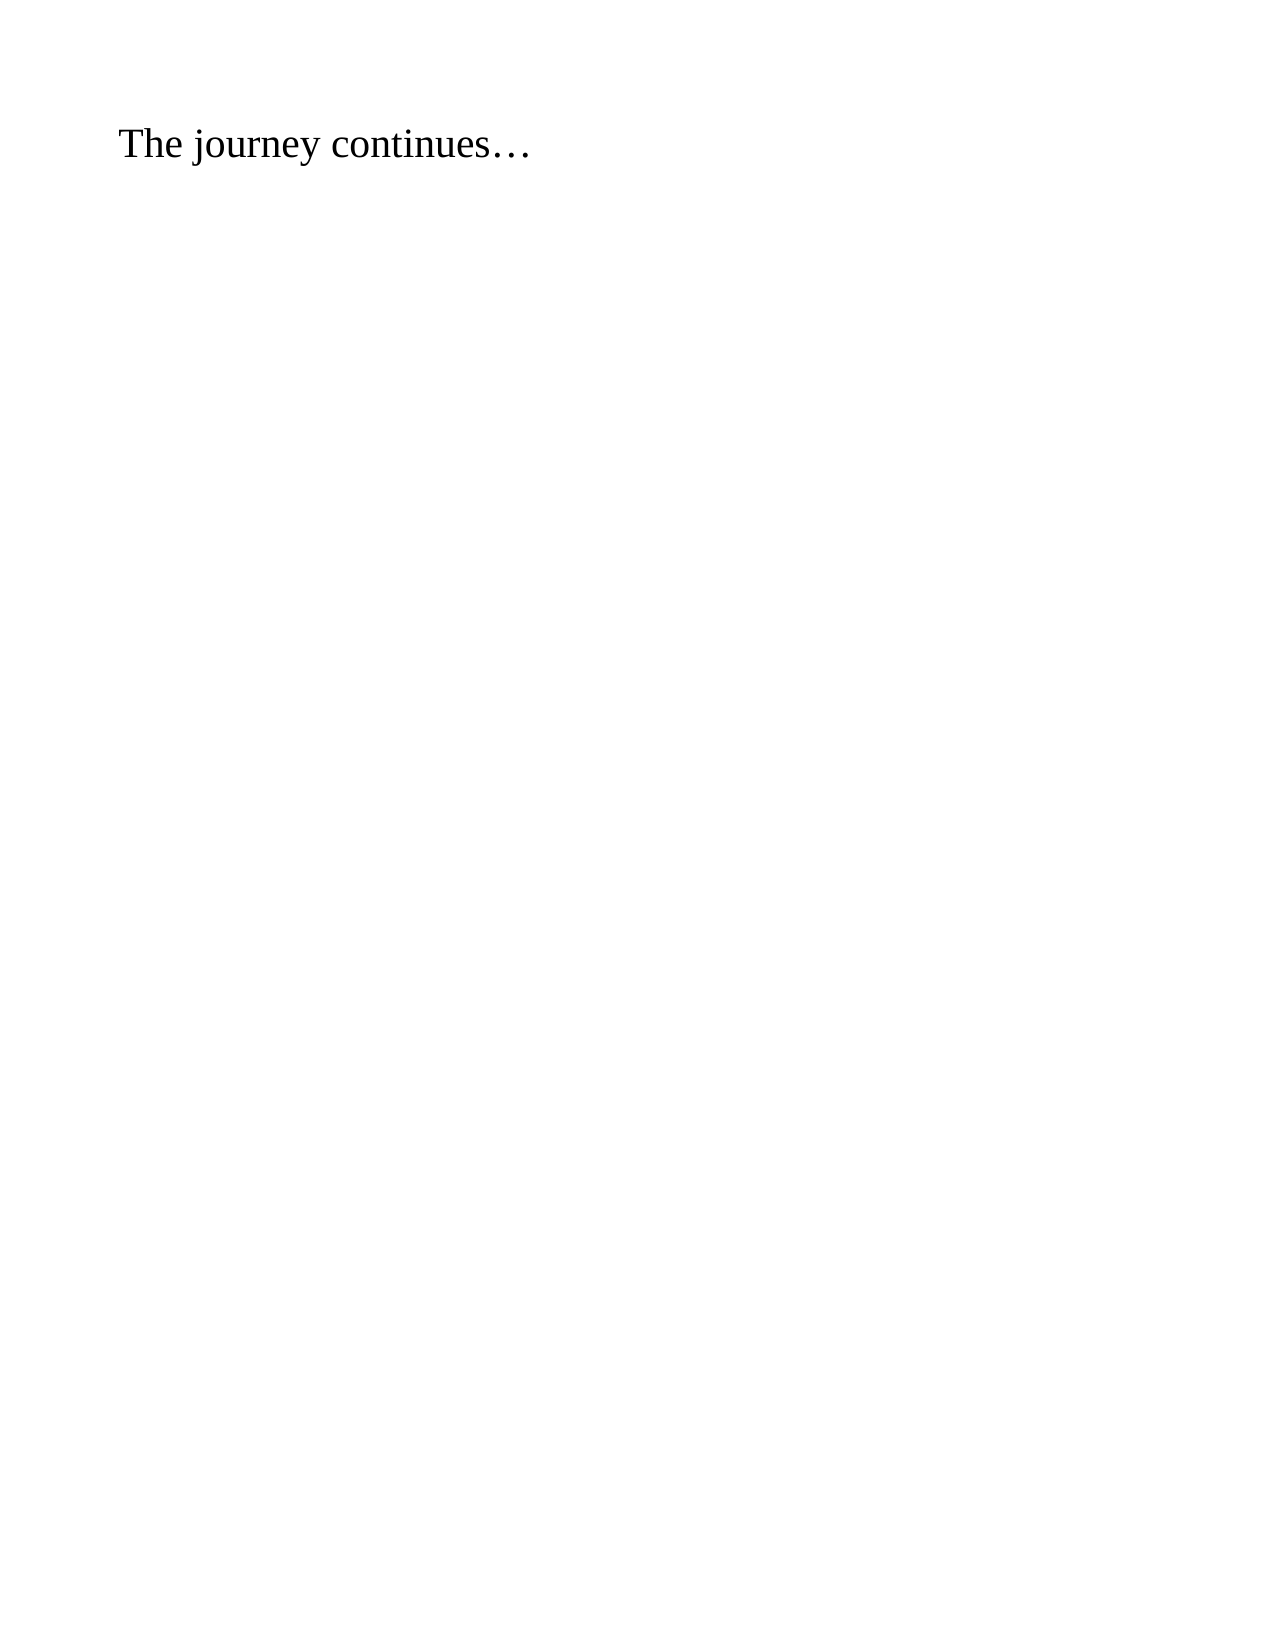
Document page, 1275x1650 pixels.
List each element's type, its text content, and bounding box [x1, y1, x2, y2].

text The journey continues… [118, 118, 1157, 166]
